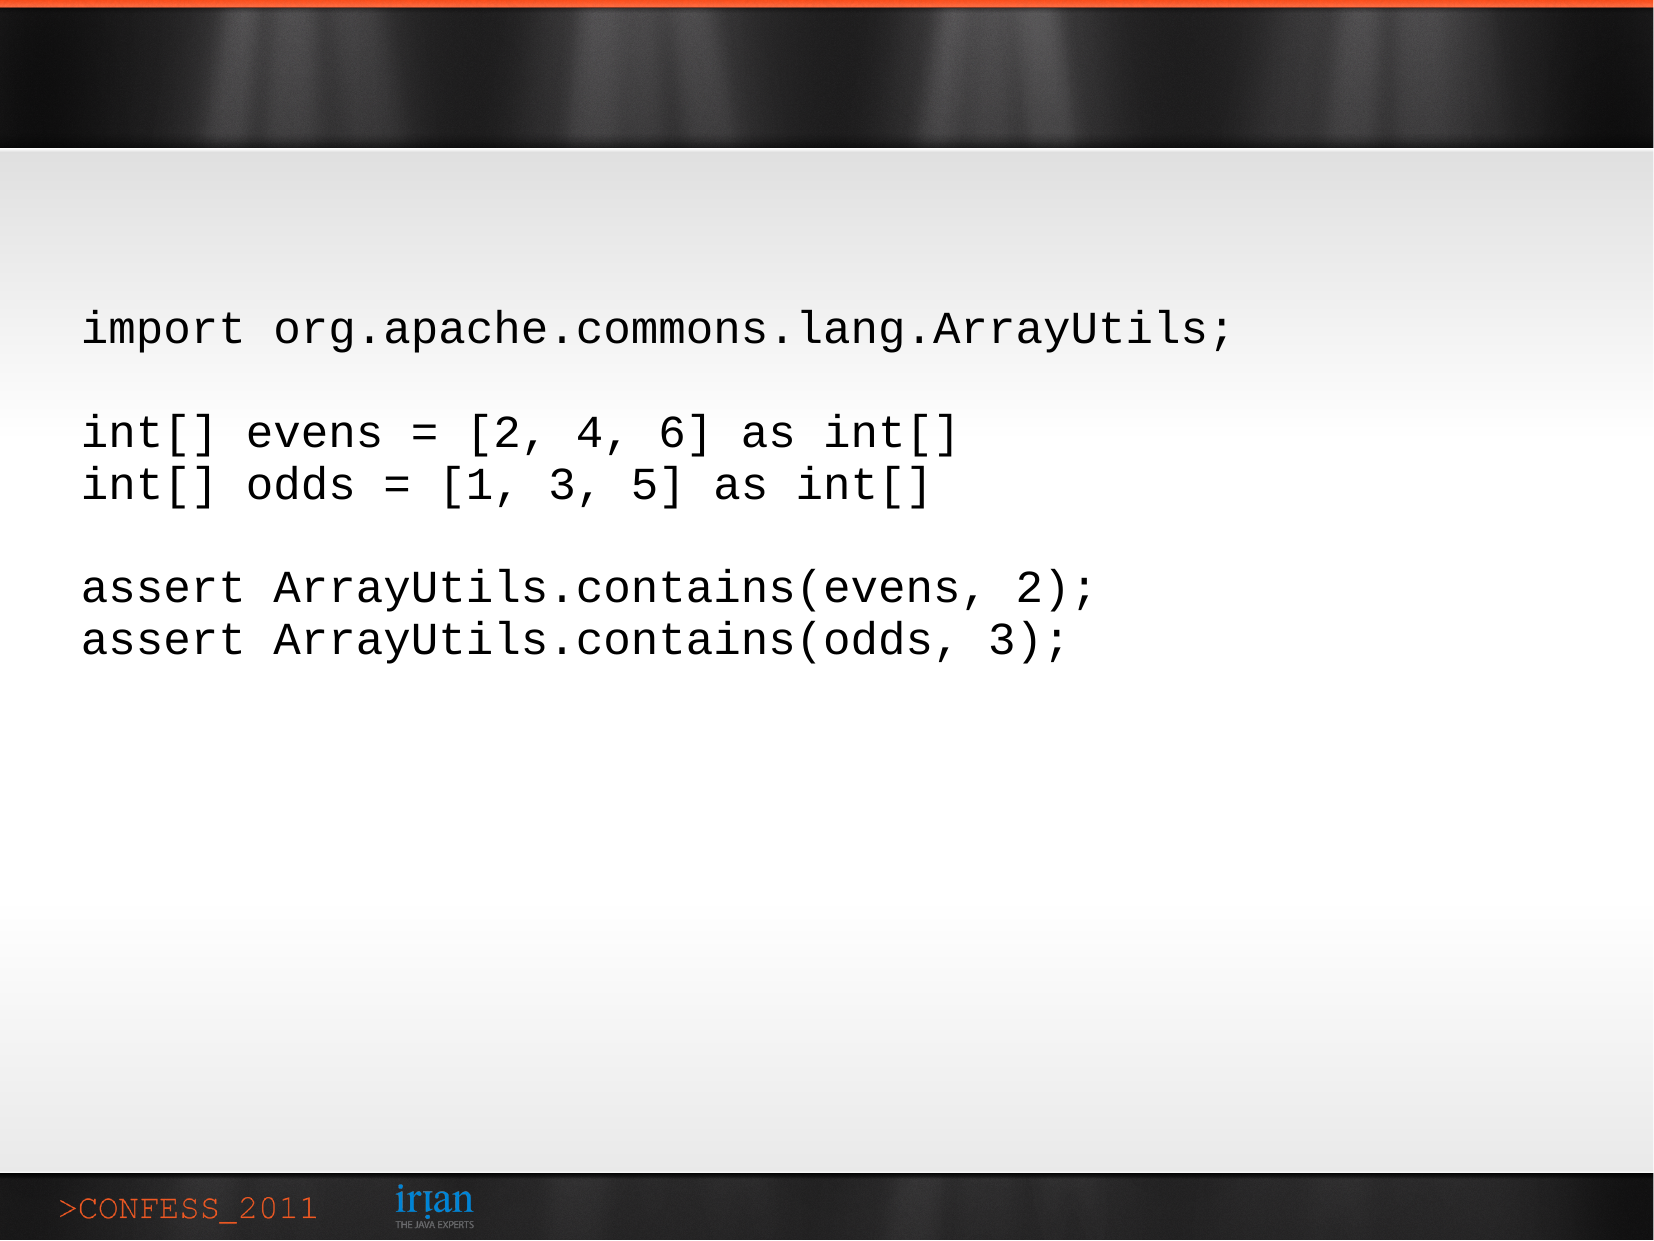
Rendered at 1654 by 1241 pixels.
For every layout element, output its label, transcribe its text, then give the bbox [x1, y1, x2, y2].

subtitle import org.apache.commons.lang.ArrayUtils; int[] evens = [2, 4, 6] as int[] int[] odds = [1, 3, 5] as int[] assert ArrayUtils.contains(evens, 2); assert ArrayUtils.contains(odds, 3); [80, 305, 1654, 1125]
picture [0, 0, 1654, 1240]
